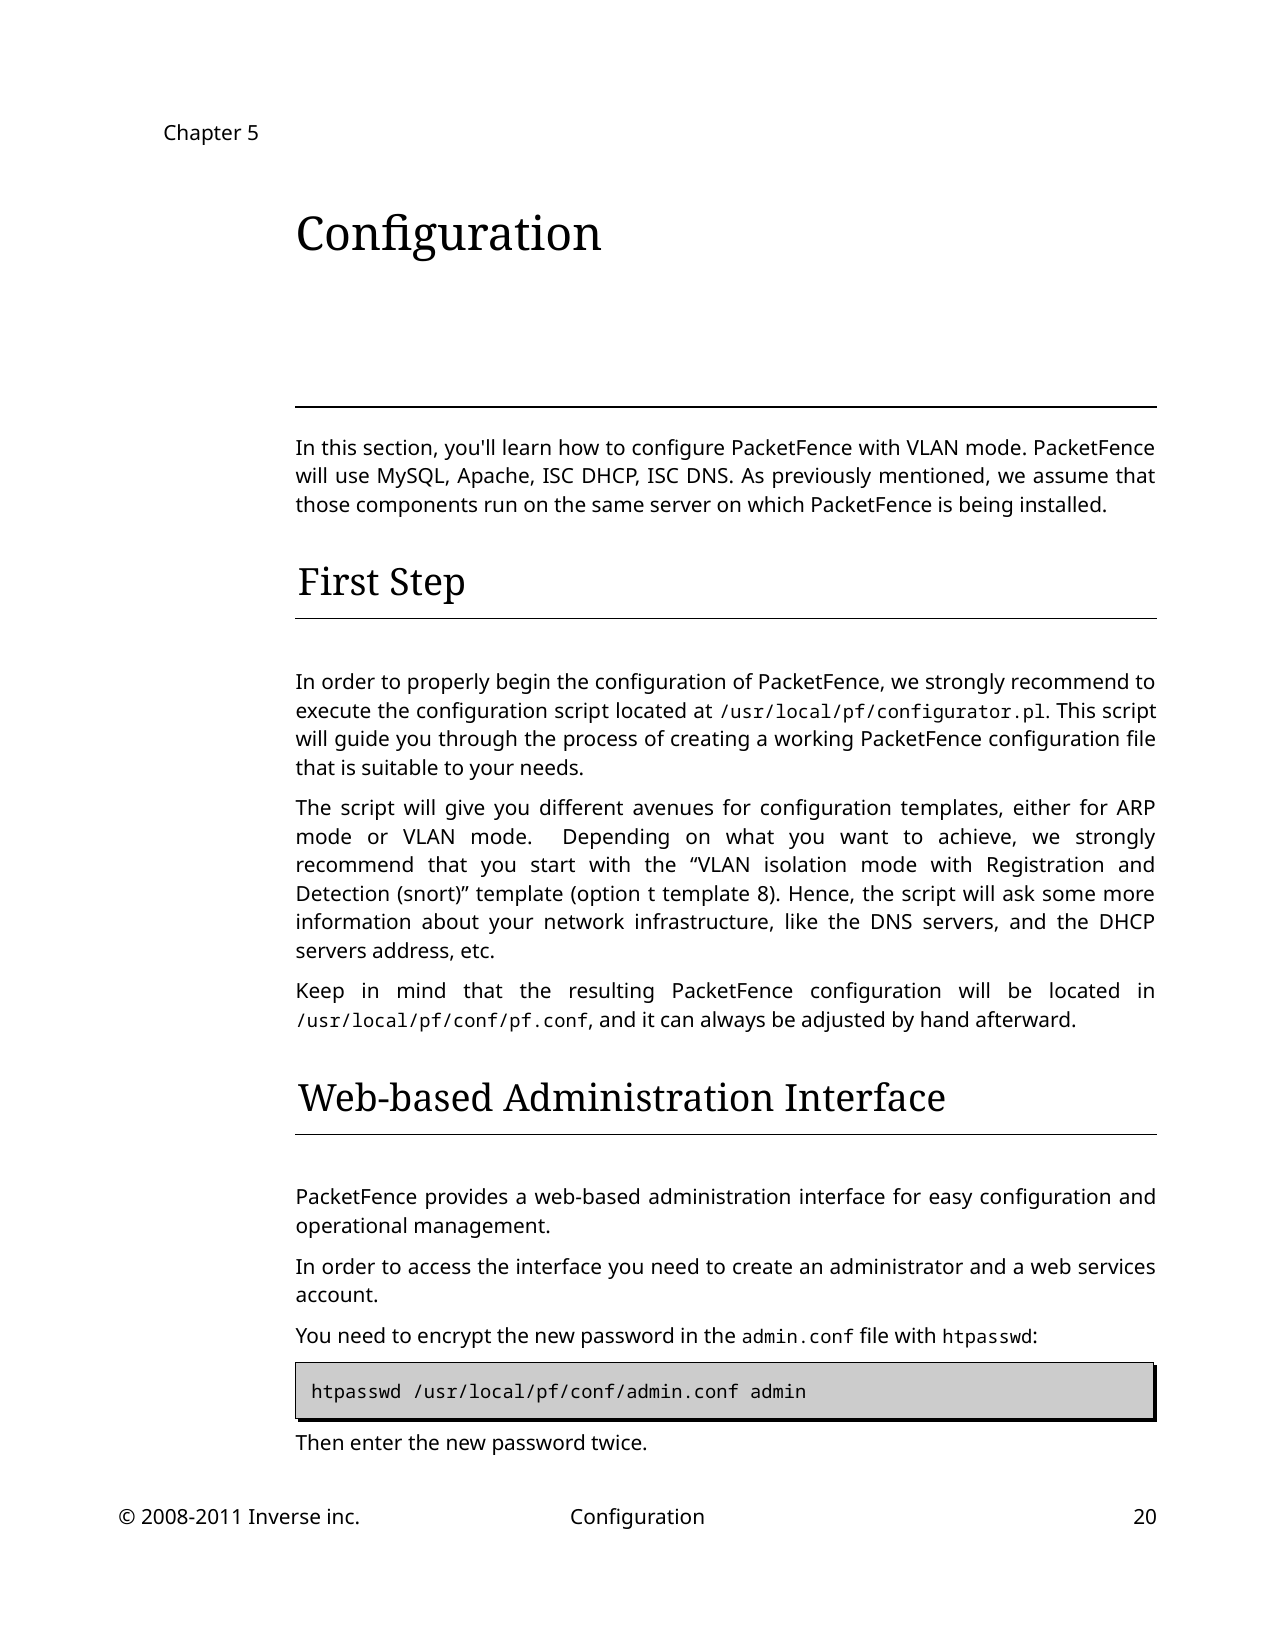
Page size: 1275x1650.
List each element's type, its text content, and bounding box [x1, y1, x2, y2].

text In order to properly begin the configuration of PacketFence, we strongly recommend to execute the configuration script located at /usr/local/pf/configurator.pl. This script will guide you through the process of creating a working PacketFence configuration file that is suitable to your needs. [295, 667, 1157, 781]
text In order to access the interface you need to create an administrator and a web services account. [295, 1252, 1157, 1309]
text The script will give you different avenues for configuration templates, either for ARP mode or VLAN mode. Depending on what you want to achieve, we strongly recommend that you start with the “VLAN isolation mode with Registration and Detection (snort)” template (option t template 8). Hence, the script will ask some more information about your network infrastructure, like the DNS servers, and the DHCP servers address, etc. [295, 793, 1157, 964]
text In this section, you'll learn how to configure PacketFence with VLAN mode. PacketFence will use MySQL, Apache, ISC DHCP, ISC DNS. As previously mentioned, we assume that those components run on the same server on which PacketFence is being installed. [295, 433, 1157, 518]
subtitle First Step [295, 556, 1157, 618]
subtitle Web-based Administration Interface [295, 1071, 1157, 1134]
text Keep in mind that the resulting PacketFence configuration will be located in /usr/local/pf/conf/pf.conf, and it can always be adjusted by hand afterward. [295, 977, 1157, 1033]
text You need to encrypt the new password in the admin.conf file with htpasswd: [295, 1321, 1157, 1350]
text PacketFence provides a web-based administration interface for easy configuration and operational management. [295, 1182, 1157, 1239]
text Then enter the new password twice. [295, 1428, 1157, 1457]
text htpasswd /usr/local/pf/conf/admin.conf admin [296, 1363, 1153, 1418]
subtitle Configuration [295, 201, 1157, 406]
